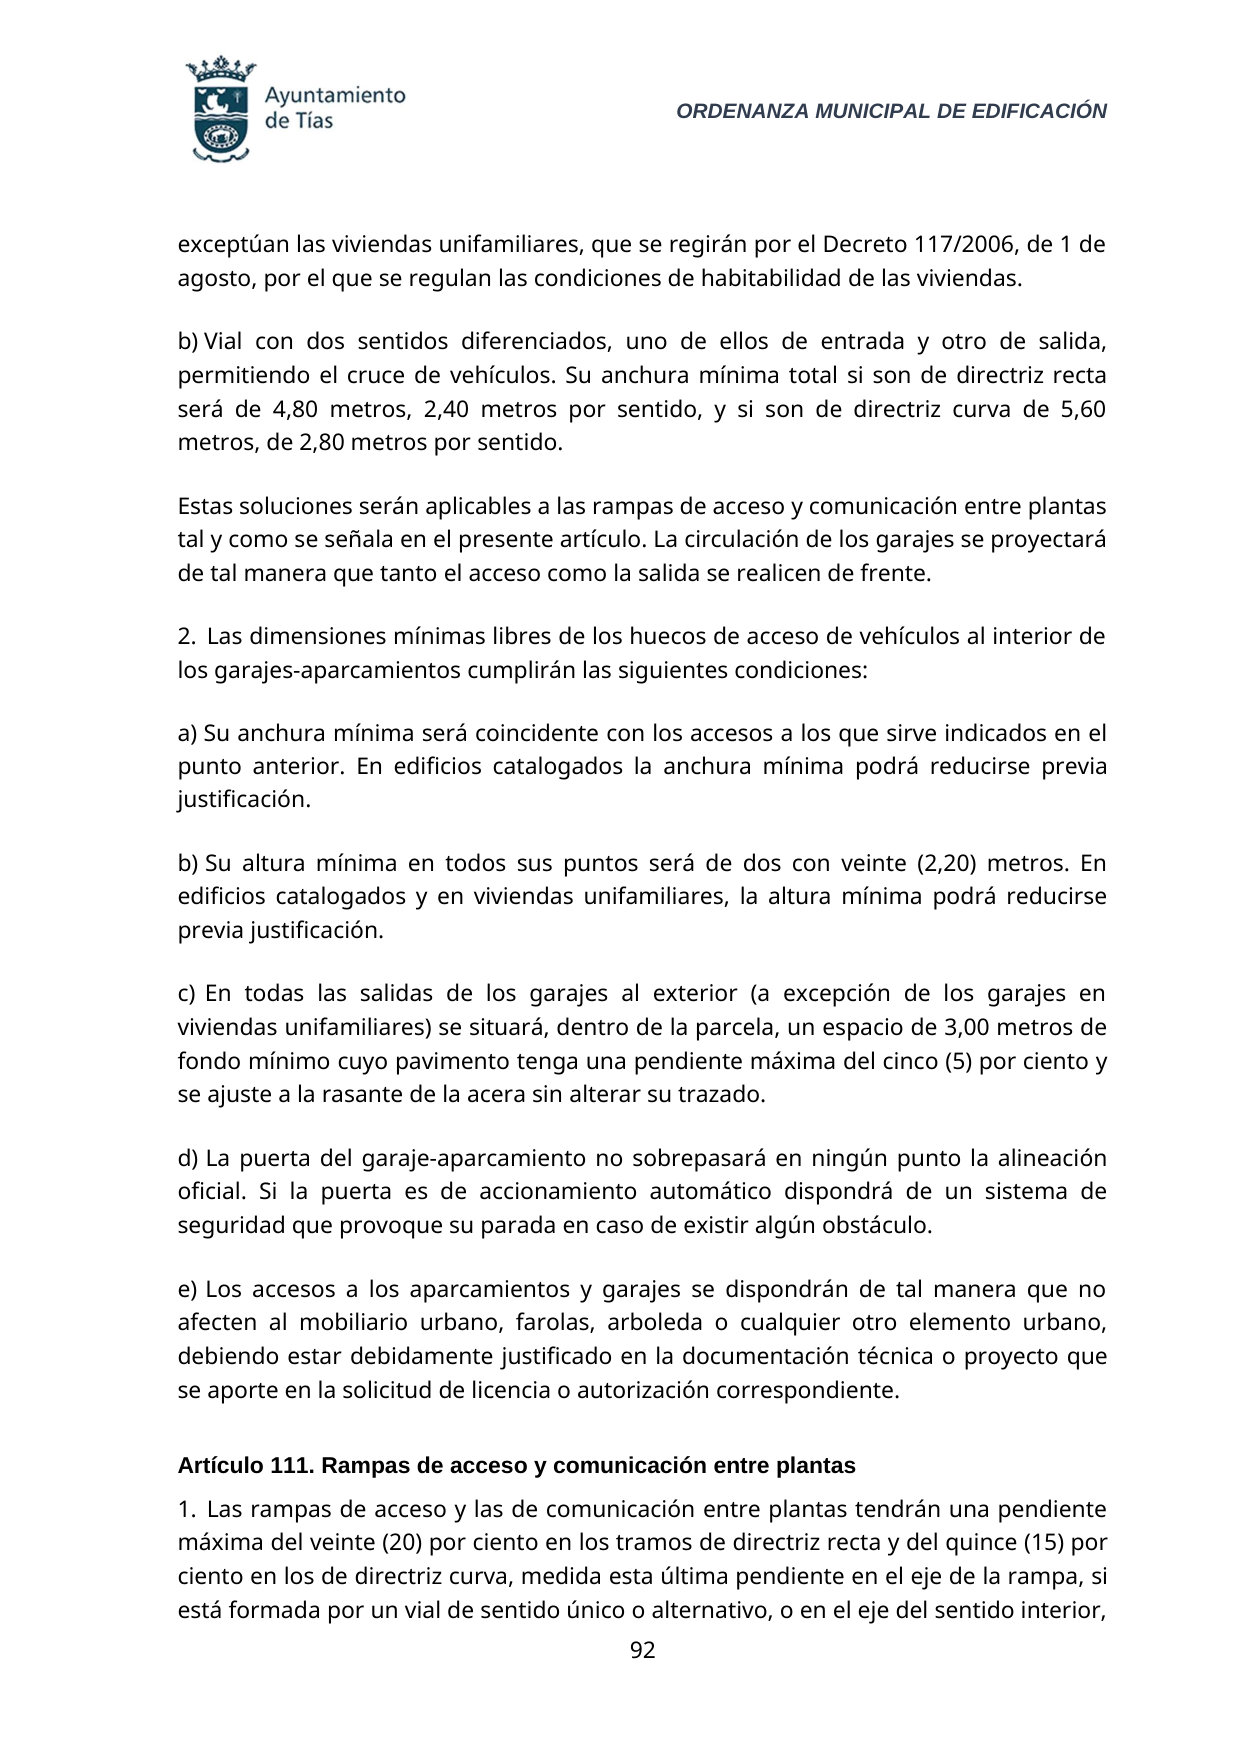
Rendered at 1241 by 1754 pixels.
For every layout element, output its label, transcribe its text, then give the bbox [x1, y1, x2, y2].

list Las dimensiones mínimas libres de los huecos de acceso de vehículos al interior de los garajes-aparcamientos cumplirán las siguientes condiciones: [177, 620, 1107, 685]
list Las rampas de acceso y las de comunicación entre plantas tendrán una pendiente máxima del veinte (20) por ciento en los tramos de directriz recta y del quince (15) por ciento en los de directriz curva, medida esta última pendiente en el eje de la rampa, si está formada por un vial de sentido único o alternativo, o en el eje del sentido interior, [177, 1493, 1108, 1625]
picture [184, 51, 409, 164]
list Vial con dos sentidos diferenciados, uno de ellos de entrada y otro de salida, permitiendo el cruce de vehículos. Su anchura mínima total si son de directriz recta será de 4,80 metros, 2,40 metros por sentido, y si son de directriz curva de 5,60 metros, de 2,80 metros por sentido. [177, 325, 1108, 458]
text Estas soluciones serán aplicables a las rampas de acceso y comunicación entre plantas tal y como se señala en el presente artículo. La circulación de los garajes se proyectará de tal manera que tanto el acceso como la salida se realicen de frente. [177, 489, 1108, 588]
list Su anchura mínima será coincidente con los accesos a los que sirve indicados en el punto anterior. En edificios catalogados la anchura mínima podrá reducirse previa justificación. [177, 717, 1108, 815]
subtitle Artículo 111. Rampas de acceso y comunicación entre plantas [177, 1452, 1121, 1478]
list Los accesos a los aparcamientos y garajes se dispondrán de tal manera que no afecten al mobiliario urbano, farolas, arboleda o cualquier otro elemento urbano, debiendo estar debidamente justificado en la documentación técnica o proyecto que se aporte en la solicitud de licencia o autorización correspondiente. [177, 1273, 1108, 1405]
list La puerta del garaje-aparcamiento no sobrepasará en ningún punto la alineación oficial. Si la puerta es de accionamiento automático dispondrá de un sistema de seguridad que provoque su parada en caso de existir algún obstáculo. [177, 1142, 1108, 1240]
text exceptúan las viviendas unifamiliares, que se regirán por el Decreto 117/2006, de 1 de agosto, por el que se regulan las condiciones de habitabilidad de las viviendas. [177, 228, 1108, 293]
list Su altura mínima en todos sus puntos será de dos con veinte (2,20) metros. En edificios catalogados y en viviendas unifamiliares, la altura mínima podrá reducirse previa justificación. [177, 847, 1108, 945]
list En todas las salidas de los garajes al exterior (a excepción de los garajes en viviendas unifamiliares) se situará, dentro de la parcela, un espacio de 3,00 metros de fondo mínimo cuyo pavimento tenga una pendiente máxima del cinco (5) por ciento y se ajuste a la rasante de la acera sin alterar su trazado. [177, 977, 1108, 1110]
